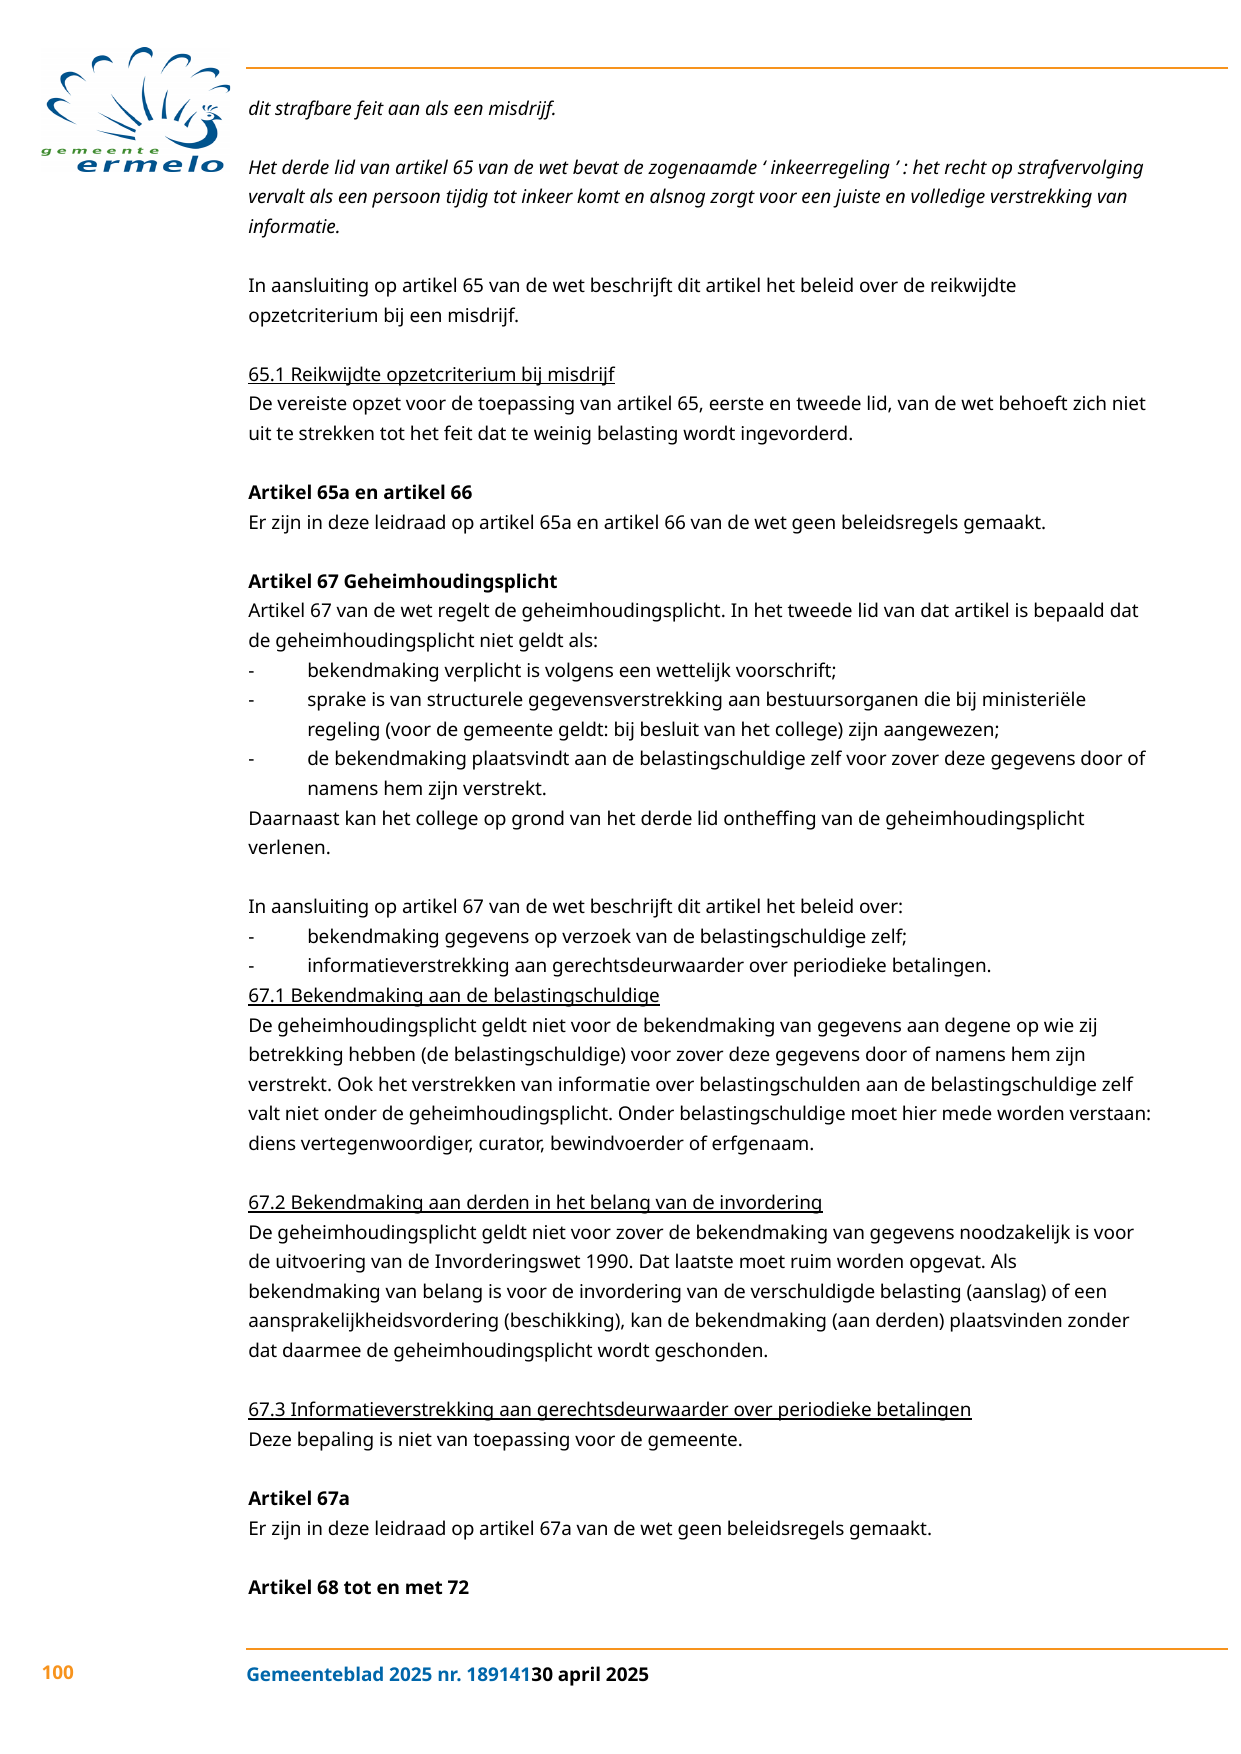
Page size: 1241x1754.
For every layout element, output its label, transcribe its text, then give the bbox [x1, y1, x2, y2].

text Er zijn in deze leidraad op artikel 65a en artikel 66 van de wet geen beleidsregels gemaakt. [248, 509, 1152, 535]
list bekendmaking verplicht is volgens een wettelijk voorschrift; [248, 657, 1152, 683]
text Artikel 68 tot en met 72 [248, 1574, 1152, 1600]
text dit strafbare feit aan als een misdrijf. [248, 95, 1152, 121]
text 67.3 Informatieverstrekking aan gerechtsdeurwaarder over periodieke betalingen [248, 1396, 1152, 1422]
text Het derde lid van artikel 65 van de wet bevat de zogenaamde ‘ inkeerregeling ’ : het recht op strafvervolging vervalt als een persoon tijdig tot inkeer komt en alsnog zorgt voor een juiste en volledige verstrekking van informatie. [248, 154, 1152, 239]
text Er zijn in deze leidraad op artikel 67a van de wet geen beleidsregels gemaakt. [248, 1515, 1152, 1541]
text De geheimhoudingsplicht geldt niet voor zover de bekendmaking van gegevens noodzakelijk is voor de uitvoering van de Invorderingswet 1990. Dat laatste moet ruim worden opgevat. Als bekendmaking van belang is voor de invordering van de verschuldigde belasting (aanslag) of een aansprakelijkheidsvordering (beschikking), kan de bekendmaking (aan derden) plaatsvinden zonder dat daarmee de geheimhoudingsplicht wordt geschonden. [248, 1219, 1152, 1363]
text Artikel 67 van de wet regelt de geheimhoudingsplicht. In het tweede lid van dat artikel is bepaald dat de geheimhoudingsplicht niet geldt als: [248, 598, 1152, 653]
text Artikel 67a [248, 1485, 1152, 1511]
text Deze bepaling is niet van toepassing voor de gemeente. [248, 1426, 1152, 1452]
text In aansluiting op artikel 67 van de wet beschrijft dit artikel het beleid over: [248, 893, 1152, 919]
text De geheimhoudingsplicht geldt niet voor de bekendmaking van gegevens aan degene op wie zij betrekking hebben (de belastingschuldige) voor zover deze gegevens door of namens hem zijn verstrekt. Ook het verstrekken van informatie over belastingschulden aan de belastingschuldige zelf valt niet onder de geheimhoudingsplicht. Onder belastingschuldige moet hier mede worden verstaan: diens vertegenwoordiger, curator, bewindvoerder of erfgenaam. [248, 1012, 1152, 1156]
text 67.1 Bekendmaking aan de belastingschuldige [248, 982, 1152, 1008]
picture [41, 47, 231, 172]
text De vereiste opzet voor de toepassing van artikel 65, eerste en tweede lid, van de wet behoeft zich niet uit te strekken tot het feit dat te weinig belasting wordt ingevorderd. [248, 391, 1152, 446]
text Artikel 65a en artikel 66 [248, 479, 1152, 505]
text 67.2 Bekendmaking aan derden in het belang van de invordering [248, 1189, 1152, 1215]
text In aansluiting op artikel 65 van de wet beschrijft dit artikel het beleid over de reikwijdte opzetcriterium bij een misdrijf. [248, 272, 1152, 328]
list informatieverstrekking aan gerechtsdeurwaarder over periodieke betalingen. [248, 953, 1152, 978]
text Artikel 67 Geheimhoudingsplicht [248, 568, 1152, 594]
list de bekendmaking plaatsvindt aan de belastingschuldige zelf voor zover deze gegevens door of namens hem zijn verstrekt. [248, 746, 1152, 801]
text Daarnaast kan het college op grond van het derde lid ontheffing van de geheimhoudingsplicht verlenen. [248, 805, 1152, 860]
list sprake is van structurele gegevensverstrekking aan bestuursorganen die bij ministeriële regeling (voor de gemeente geldt: bij besluit van het college) zijn aangewezen; [248, 686, 1152, 742]
list bekendmaking gegevens op verzoek van de belastingschuldige zelf; [248, 923, 1152, 949]
text 65.1 Reikwijdte opzetcriterium bij misdrijf [248, 361, 1152, 387]
